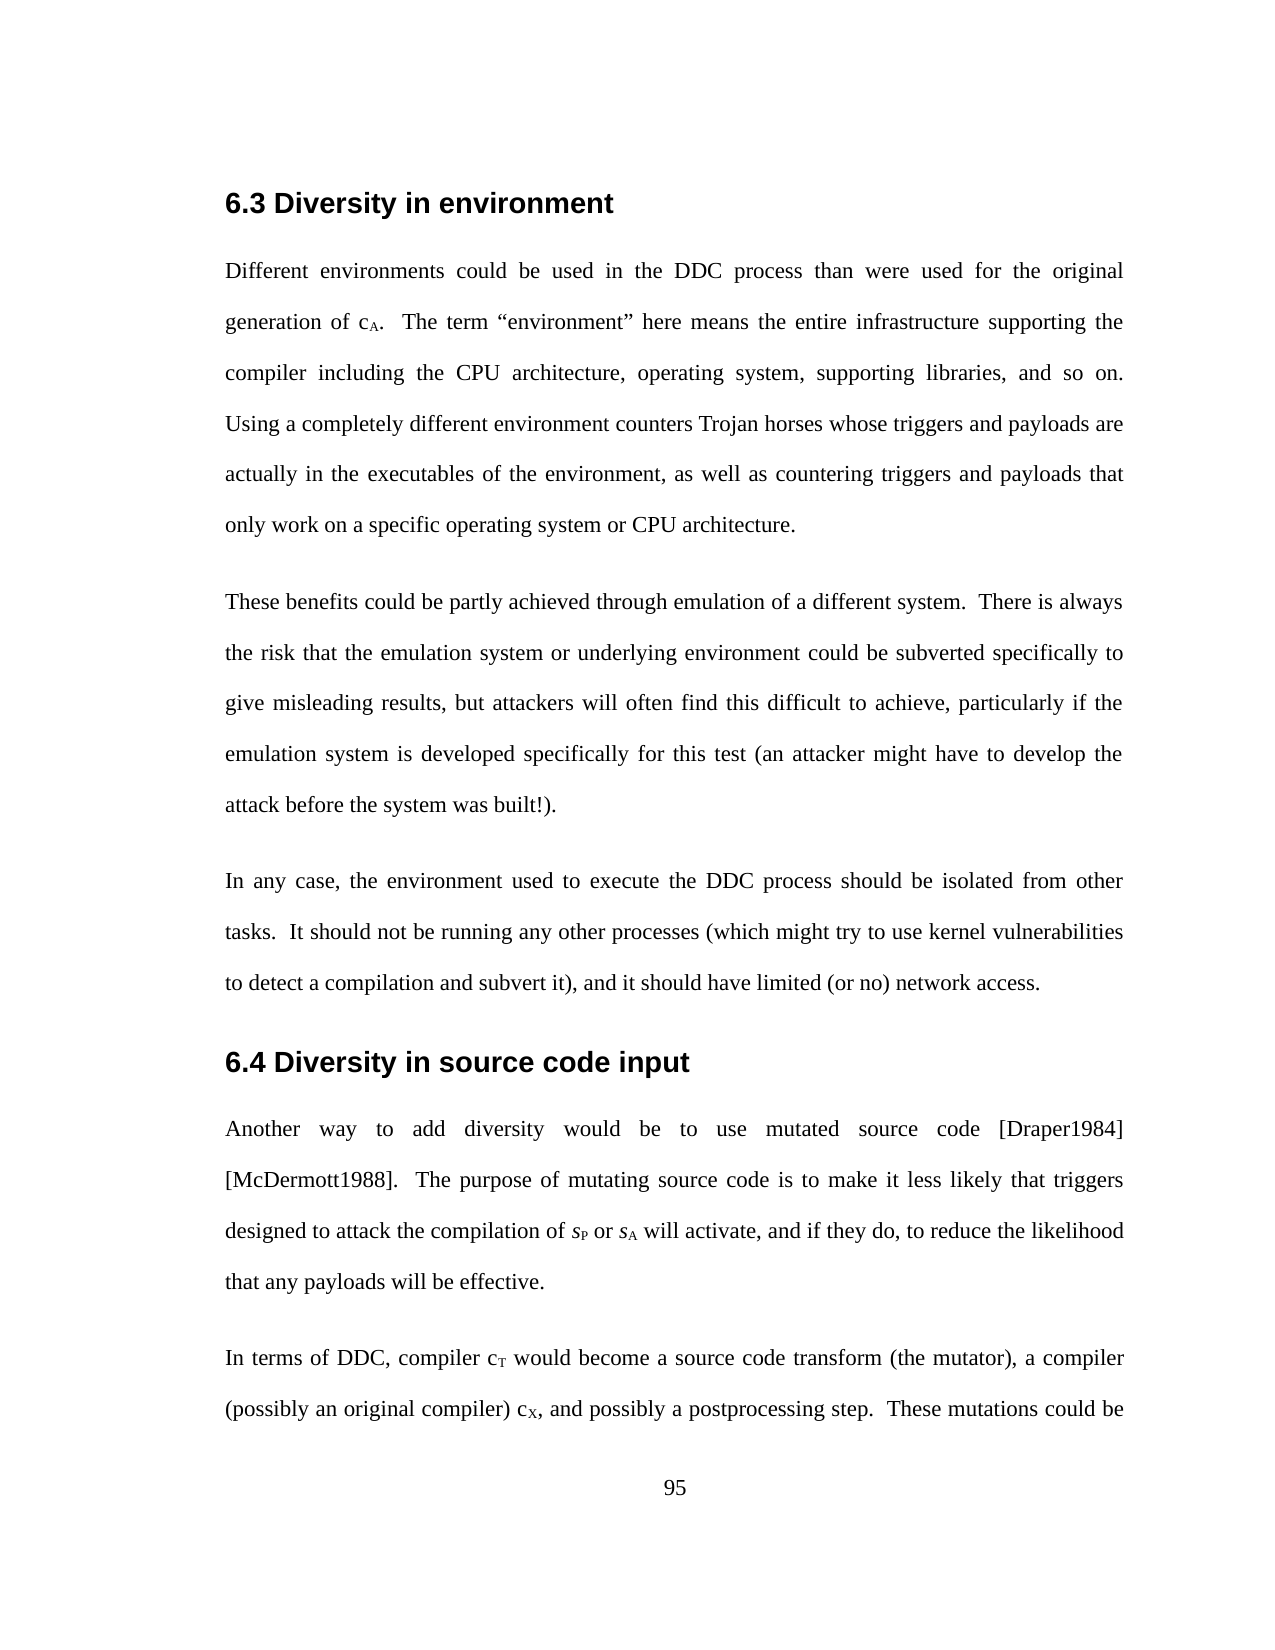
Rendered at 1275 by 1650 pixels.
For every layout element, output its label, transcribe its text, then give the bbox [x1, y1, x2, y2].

text Different environments could be used in the DDC process than were used for the original generation of cA. The term “environment” here means the entire infrastructure supporting the compiler including the CPU architecture, operating system, supporting libraries, and so on. Using a completely different environment counters Trojan horses whose triggers and payloads are actually in the executables of the environment, as well as countering triggers and payloads that only work on a specific operating system or CPU architecture. [225, 258, 1125, 538]
text In any case, the environment used to execute the DDC process should be isolated from other tasks. It should not be running any other processes (which might try to use kernel vulnerabilities to detect a compilation and subvert it), and it should have limited (or no) network access. [225, 868, 1125, 995]
text In terms of DDC, compiler cT would become a source code transform (the mutator), a compiler (possibly an original compiler) cX, and possibly a postprocessing step. These mutations could be [225, 1345, 1125, 1422]
text Another way to add diversity would be to use mutated source code [Draper1984] [McDermott1988]. The purpose of mutating source code is to make it less likely that triggers designed to attack the compilation of sP or sA will activate, and if they do, to reduce the likelihood that any payloads will be effective. [225, 1116, 1125, 1294]
subtitle Diversity in source code input [225, 1046, 1125, 1078]
subtitle Diversity in environment [225, 187, 1125, 220]
text These benefits could be partly achieved through emulation of a different system. There is always the risk that the emulation system or underlying environment could be subverted specifically to give misleading results, but attackers will often find this difficult to achieve, particularly if the emulation system is developed specifically for this test (an attacker might have to develop the attack before the system was built!). [225, 589, 1125, 817]
